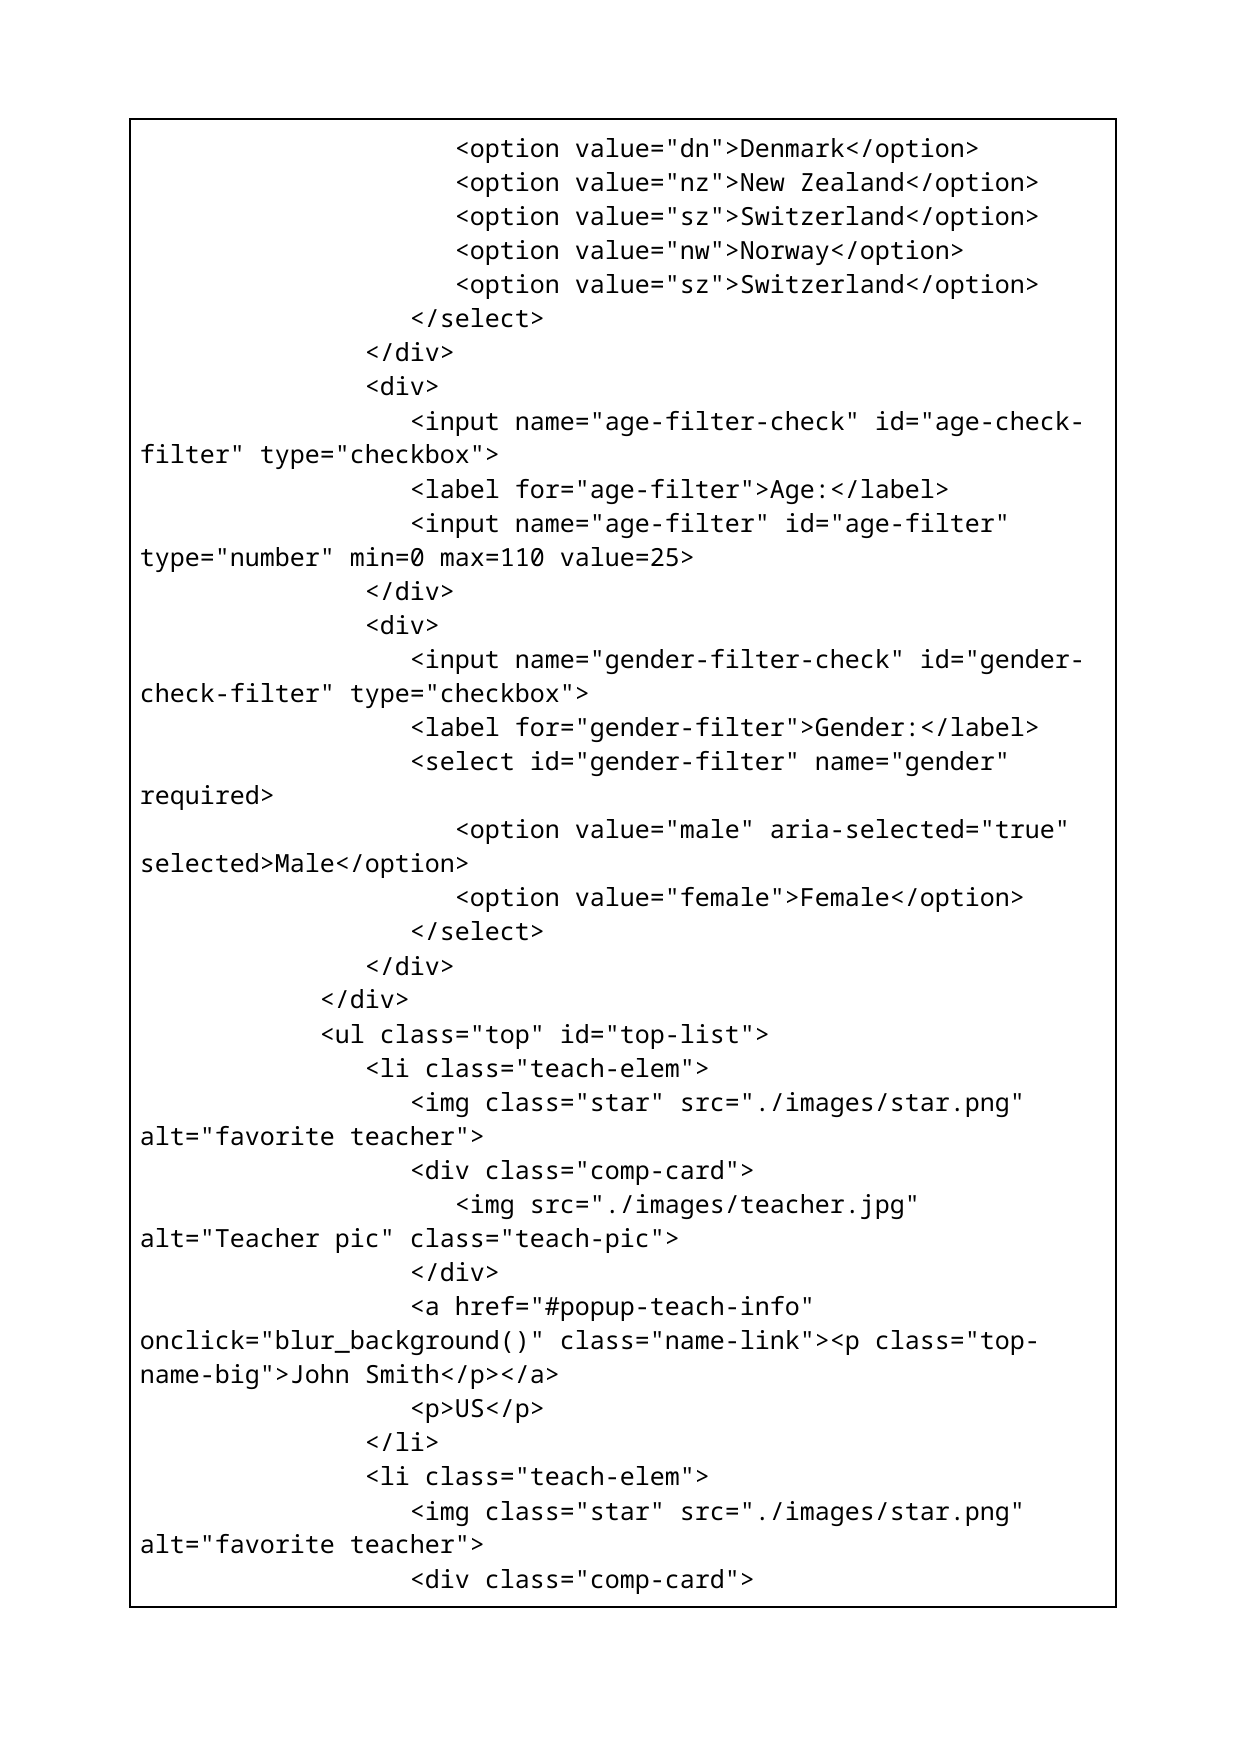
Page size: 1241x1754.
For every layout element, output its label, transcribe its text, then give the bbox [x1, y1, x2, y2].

table_cell <option value="dn">Denmark</option> <option value="nz">New Zealand</option> <option value="sz">Switzerland</option> <option value="nw">Norway</option> <option value="sz">Switzerland</option> </select> </div> <div> <input name="age-filter-check" id="age-check-filter" type="checkbox"> <label for="age-filter">Age:</label> <input name="age-filter" id="age-filter" type="number" min=0 max=110 value=25> </div> <div> <input name="gender-filter-check" id="gender-check-filter" type="checkbox"> <label for="gender-filter">Gender:</label> <select id="gender-filter" name="gender" required> <option value="male" aria-selected="true" selected>Male</option> <option value="female">Female</option> </select> </div> </div> <ul class="top" id="top-list"> <li class="teach-elem"> <img class="star" src="./images/star.png" alt="favorite teacher"> <div class="comp-card"> <img src="./images/teacher.jpg" alt="Teacher pic" class="teach-pic"> </div> <a href="#popup-teach-info" onclick="blur_background()" class="name-link"><p class="top-name-big">John Smith</p></a> <p>US</p> </li> <li class="teach-elem"> <img class="star" src="./images/star.png" alt="favorite teacher"> <div class="comp-card"> [131, 120, 1115, 1606]
